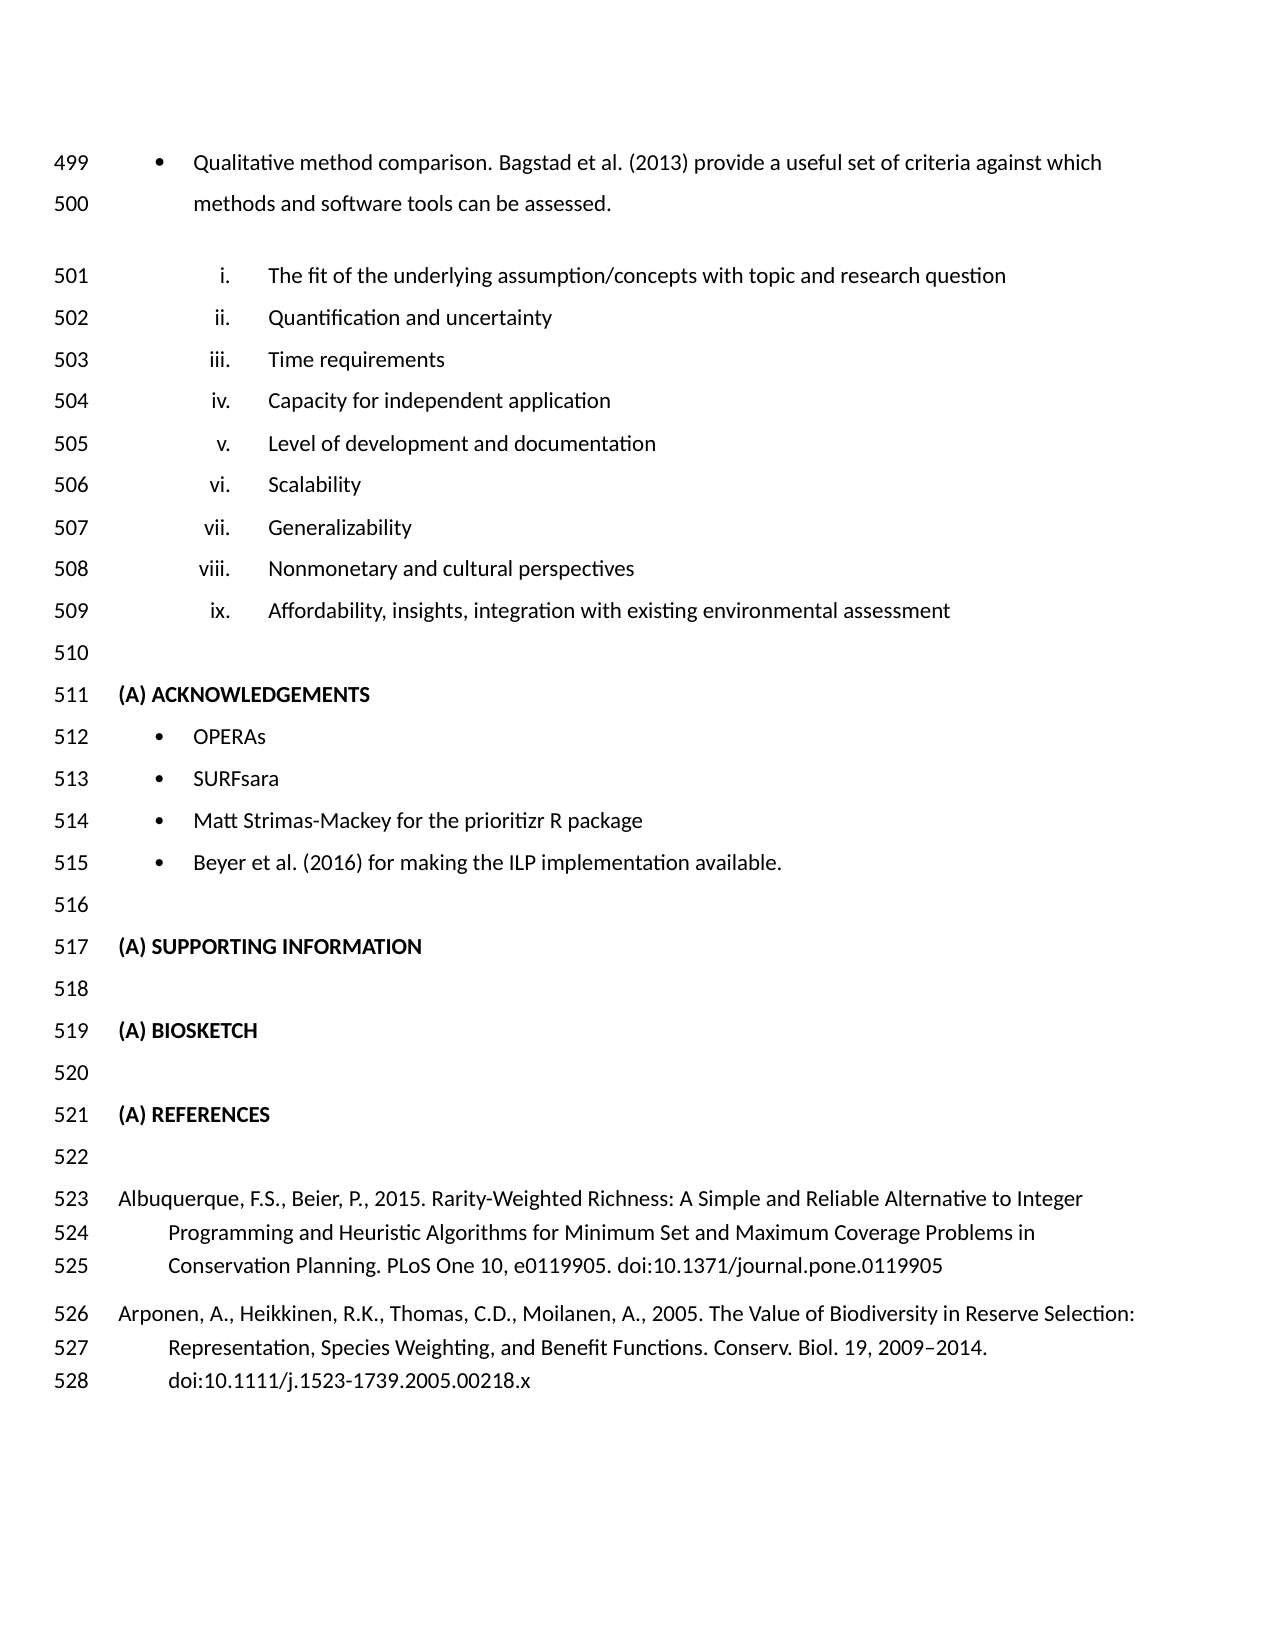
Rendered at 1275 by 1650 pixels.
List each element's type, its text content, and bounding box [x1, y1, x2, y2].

list Generalizability [231, 513, 1157, 541]
list Qualitative method comparison. Bagstad et al. (2013) provide a useful set of criteria against which methods and software tools can be assessed. [156, 148, 1157, 218]
list Affordability, insights, integration with existing environmental assessment [231, 597, 1157, 624]
list Level of development and documentation [231, 429, 1157, 457]
list Time requirements [231, 345, 1157, 373]
list Scalability [231, 471, 1157, 499]
list Capacity for independent application [231, 387, 1157, 415]
subtitle (A) SUPPORTING INFORMATION [118, 932, 1157, 960]
list Matt Strimas-Mackey for the prioritizr R package [156, 806, 1157, 834]
list Nonmonetary and cultural perspectives [231, 554, 1157, 583]
list Quantification and uncertainty [231, 303, 1157, 331]
subtitle (A) REFERENCES [118, 1100, 1157, 1128]
text Arponen, A., Heikkinen, R.K., Thomas, C.D., Moilanen, A., 2005. The Value of Biodiversity in Reserve Selection: Representation, Species Weighting, and Benefit Functions. Conserv. Biol. 19, 2009–2014. doi:10.1111/j.1523-1739.2005.00218.x [118, 1299, 1157, 1394]
list The fit of the underlying assumption/concepts with topic and research question [231, 261, 1157, 289]
list SURFsara [156, 764, 1157, 792]
subtitle (A) ACKNOWLEDGEMENTS [118, 681, 1157, 708]
list Beyer et al. (2016) for making the ILP implementation available. [156, 848, 1157, 876]
text Albuquerque, F.S., Beier, P., 2015. Rarity-Weighted Richness: A Simple and Reliable Alternative to Integer Programming and Heuristic Algorithms for Minimum Set and Maximum Coverage Problems in Conservation Planning. PLoS One 10, e0119905. doi:10.1371/journal.pone.0119905 [118, 1184, 1157, 1279]
text (A) BIOSKETCH [118, 1016, 1157, 1044]
list OPERAs [156, 722, 1157, 751]
